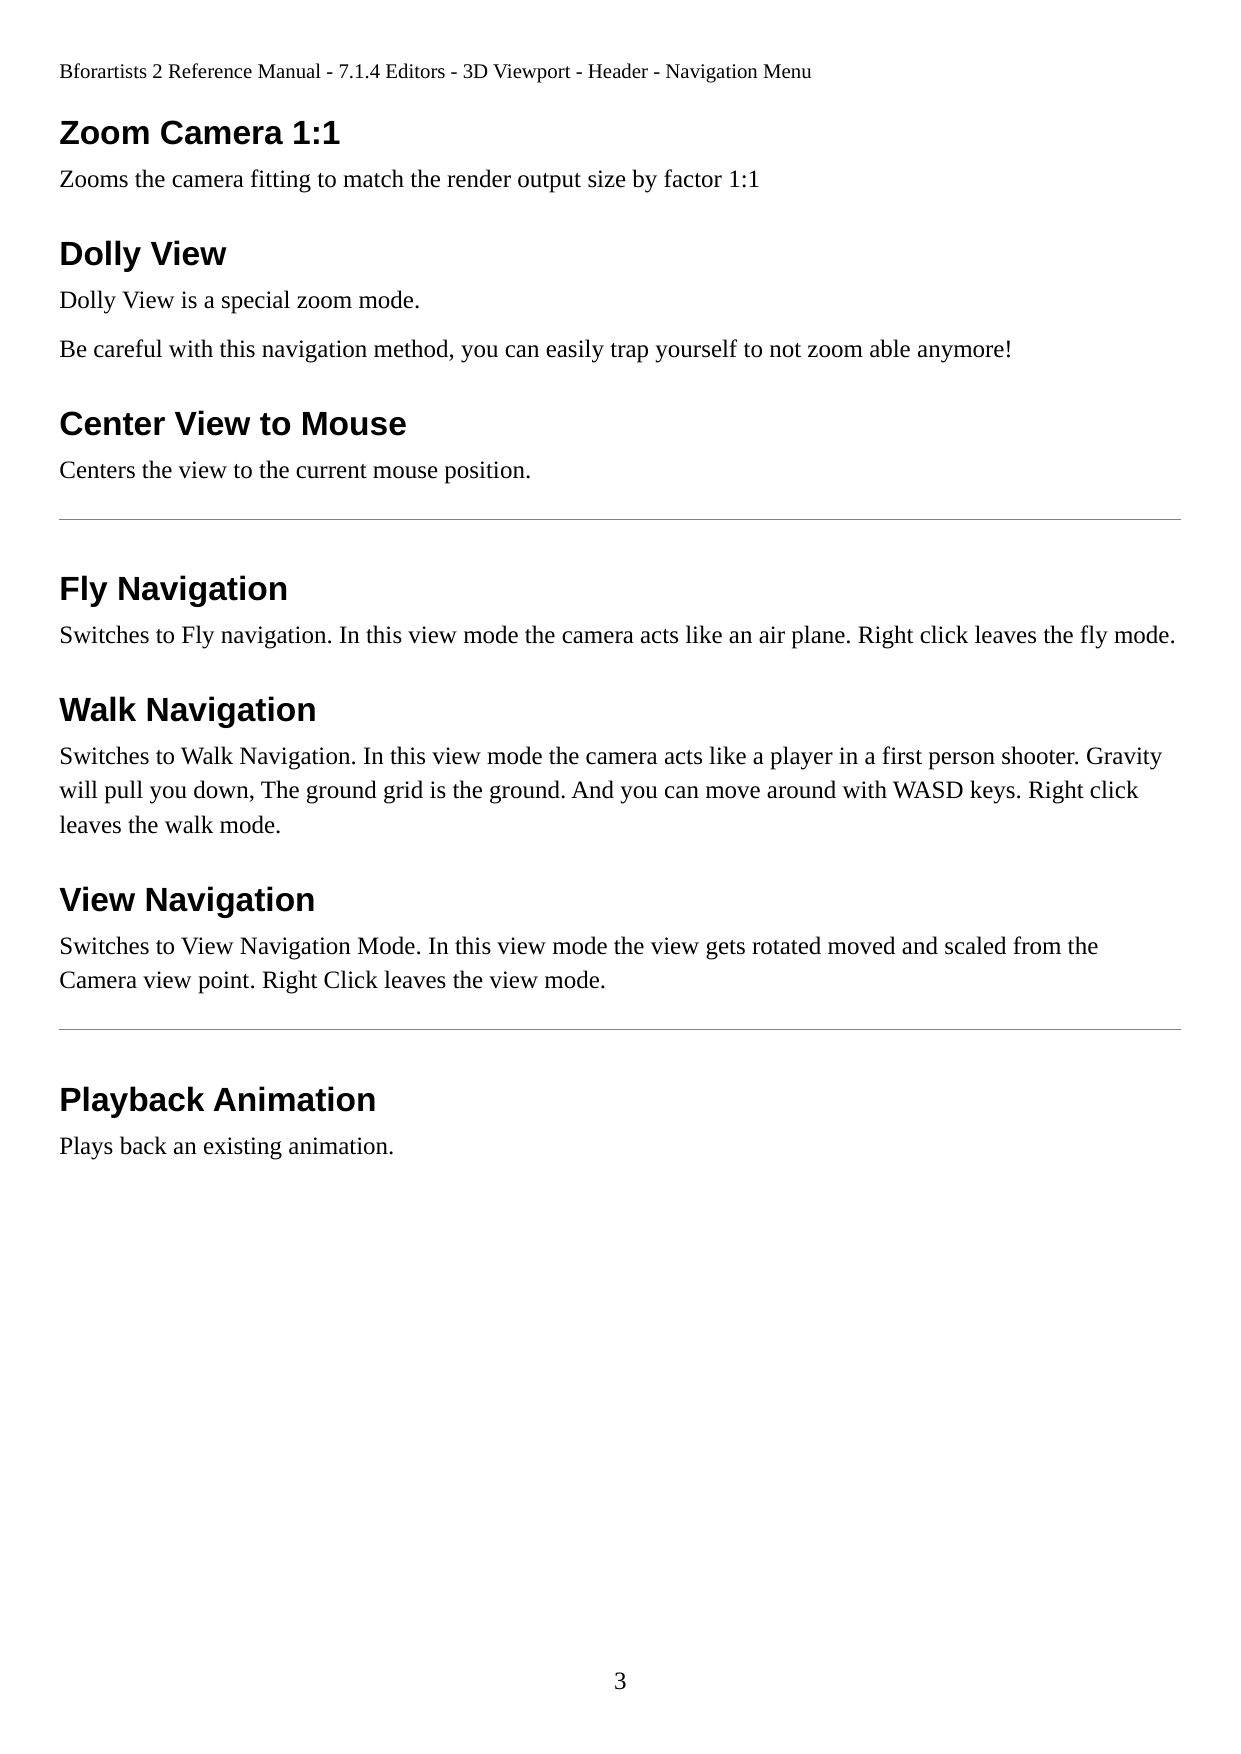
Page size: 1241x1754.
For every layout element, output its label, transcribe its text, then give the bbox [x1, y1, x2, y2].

subtitle View Navigation [59, 880, 1181, 919]
text Switches to Fly navigation. In this view mode the camera acts like an air plane. Right click leaves the fly mode. [59, 620, 1181, 649]
text Switches to Walk Navigation. In this view mode the camera acts like a player in a first person shooter. Gravity will pull you down, The ground grid is the ground. And you can move around with WASD keys. Right click leaves the walk mode. [59, 741, 1181, 839]
subtitle Walk Navigation [59, 690, 1181, 729]
text Switches to View Navigation Mode. In this view mode the view gets rotated moved and scaled from the Camera view point. Right Click leaves the view mode. [59, 931, 1181, 994]
subtitle Zoom Camera 1:1 [59, 113, 1181, 151]
text Be careful with this navigation method, you can easily trap yourself to not zoom able anymore! [59, 334, 1181, 363]
subtitle Playback Animation [59, 1080, 1181, 1118]
text Zooms the camera fitting to match the render output size by factor 1:1 [59, 164, 1181, 192]
text Dolly View is a special zoom mode. [59, 285, 1181, 313]
subtitle Dolly View [59, 234, 1181, 272]
text Plays back an existing animation. [59, 1131, 1181, 1159]
subtitle Fly Navigation [59, 569, 1181, 608]
subtitle Center View to Mouse [59, 404, 1181, 442]
text Centers the view to the current mouse position. [59, 455, 1181, 484]
